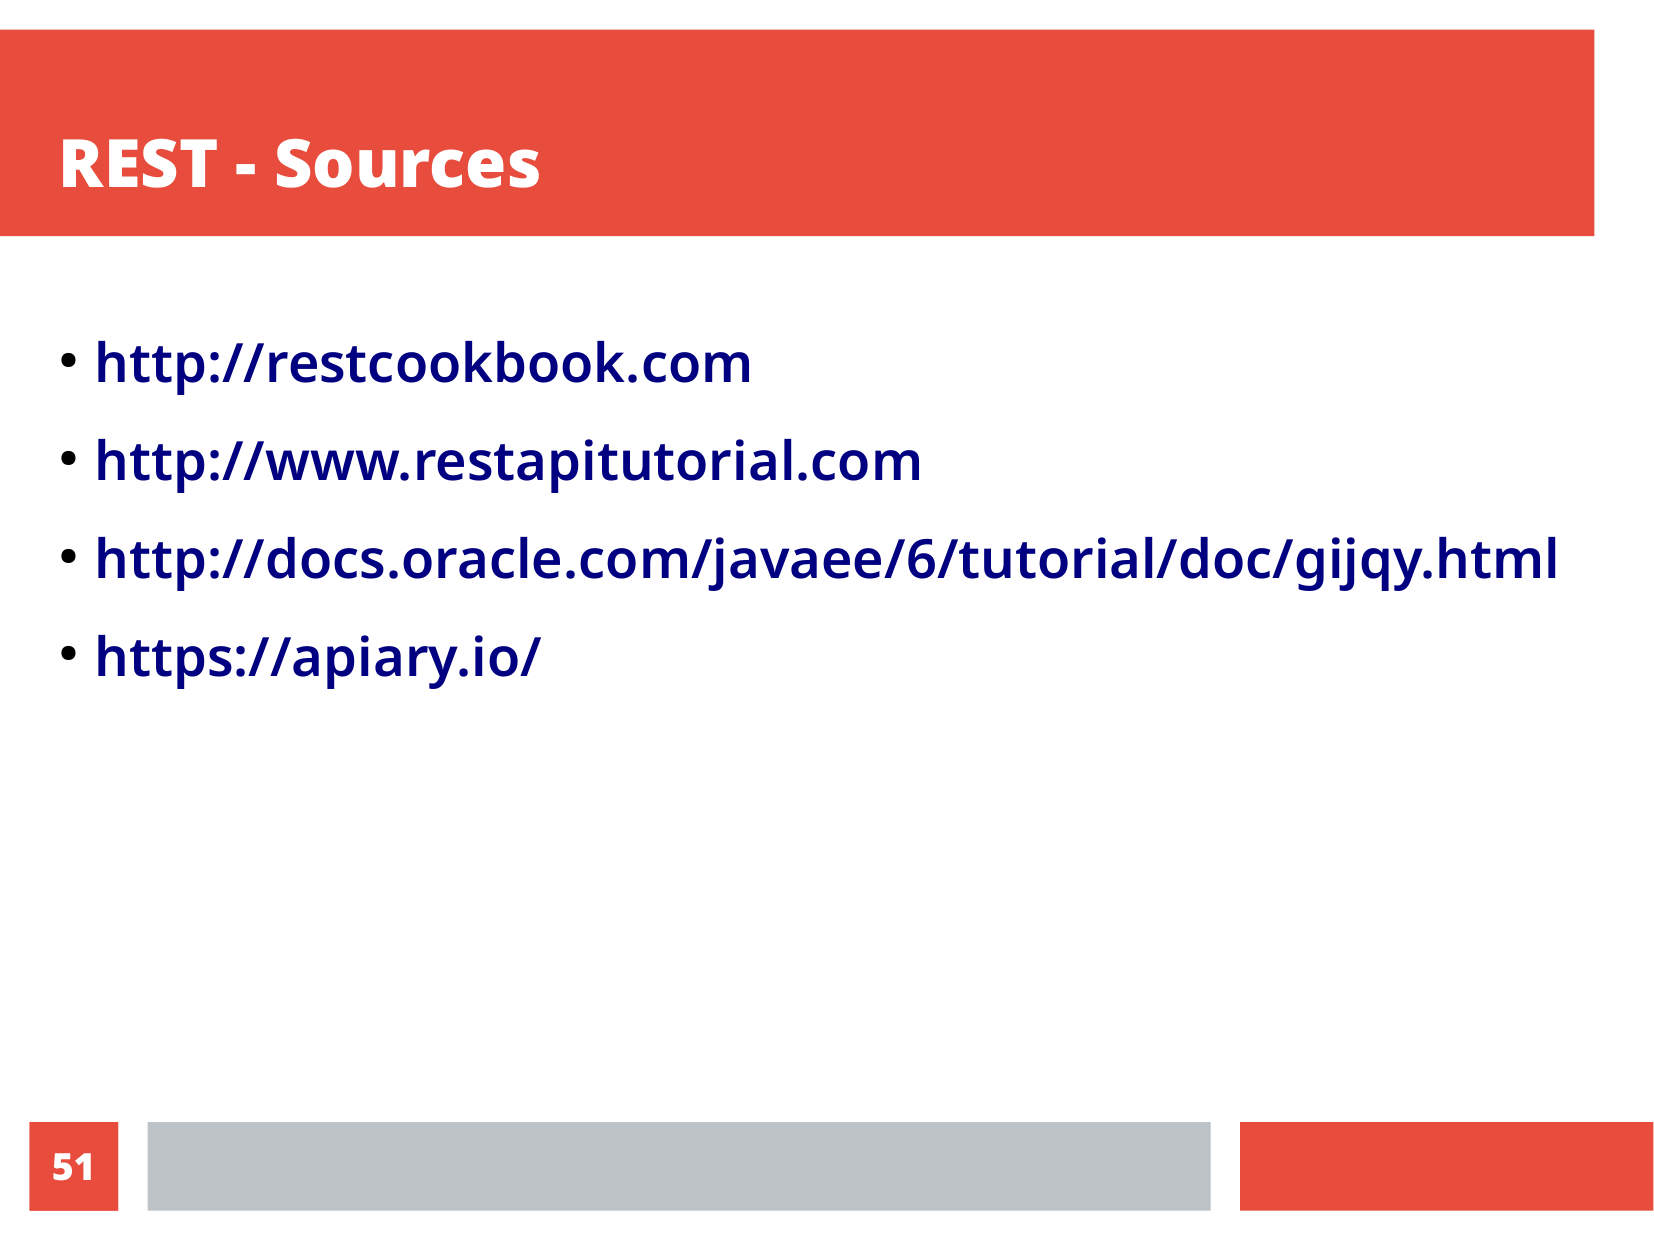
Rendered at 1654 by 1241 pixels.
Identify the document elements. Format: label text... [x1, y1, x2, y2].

list http://restcookbook.com http://www.restapitutorial.com http://docs.oracle.com/javaee/6/tutorial/doc/gijqy.html https://apiary.io/ [59, 324, 1565, 1093]
title REST - Sources [59, 59, 1595, 207]
